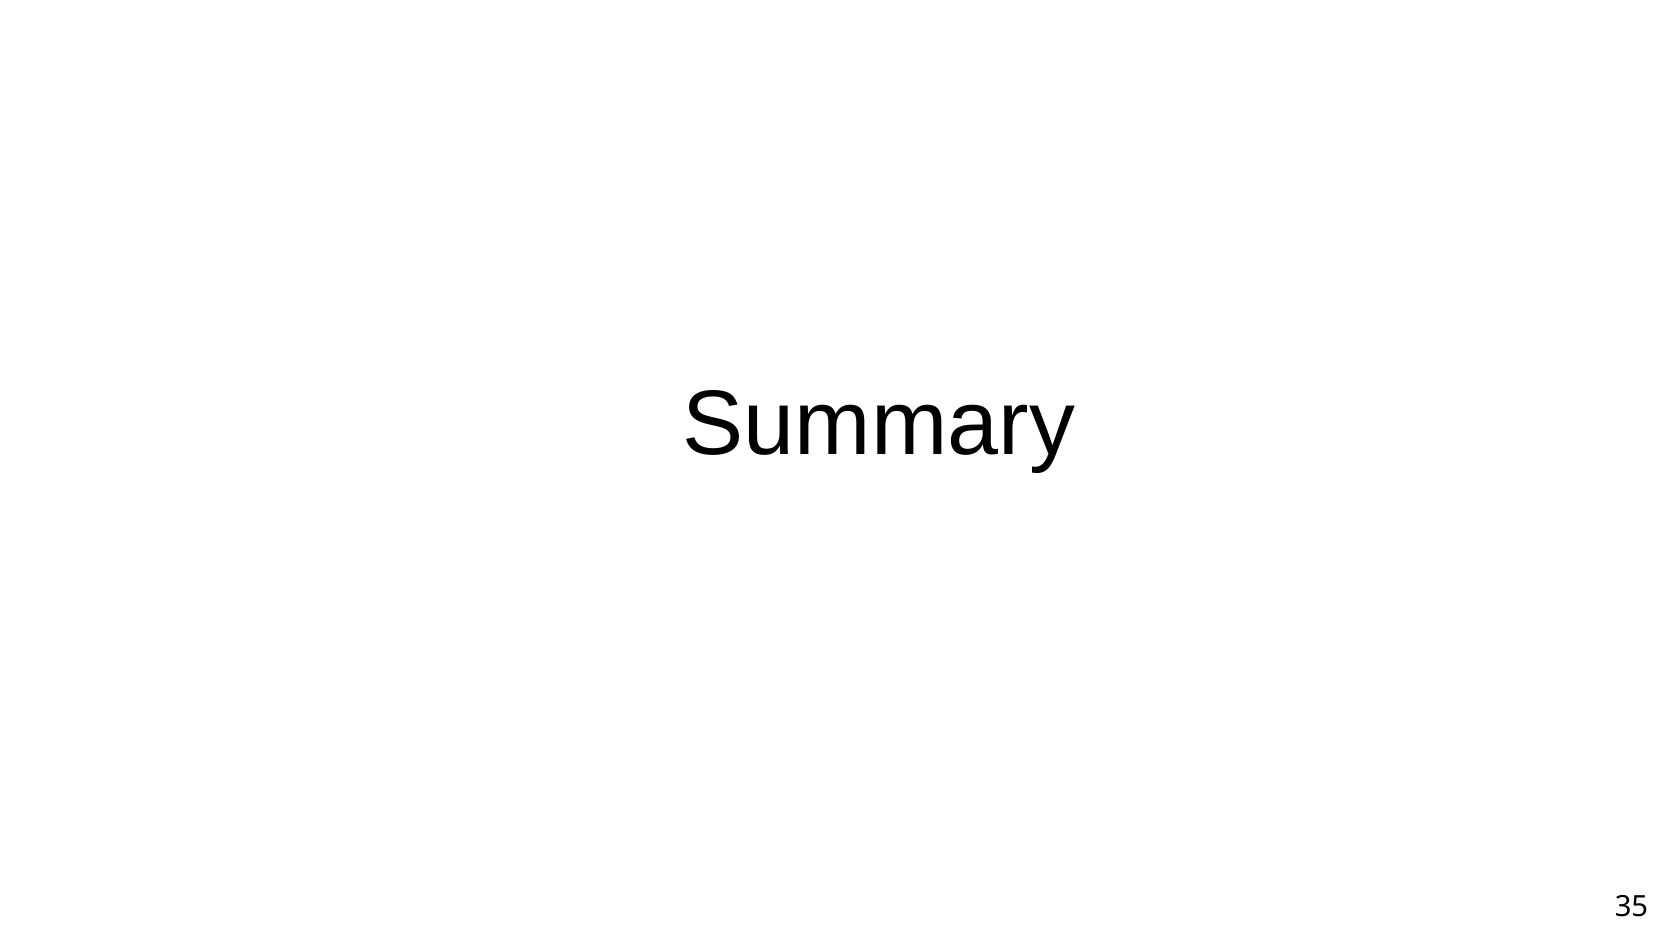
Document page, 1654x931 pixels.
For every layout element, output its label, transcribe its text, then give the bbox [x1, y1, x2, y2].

title Summary [135, 345, 1624, 501]
